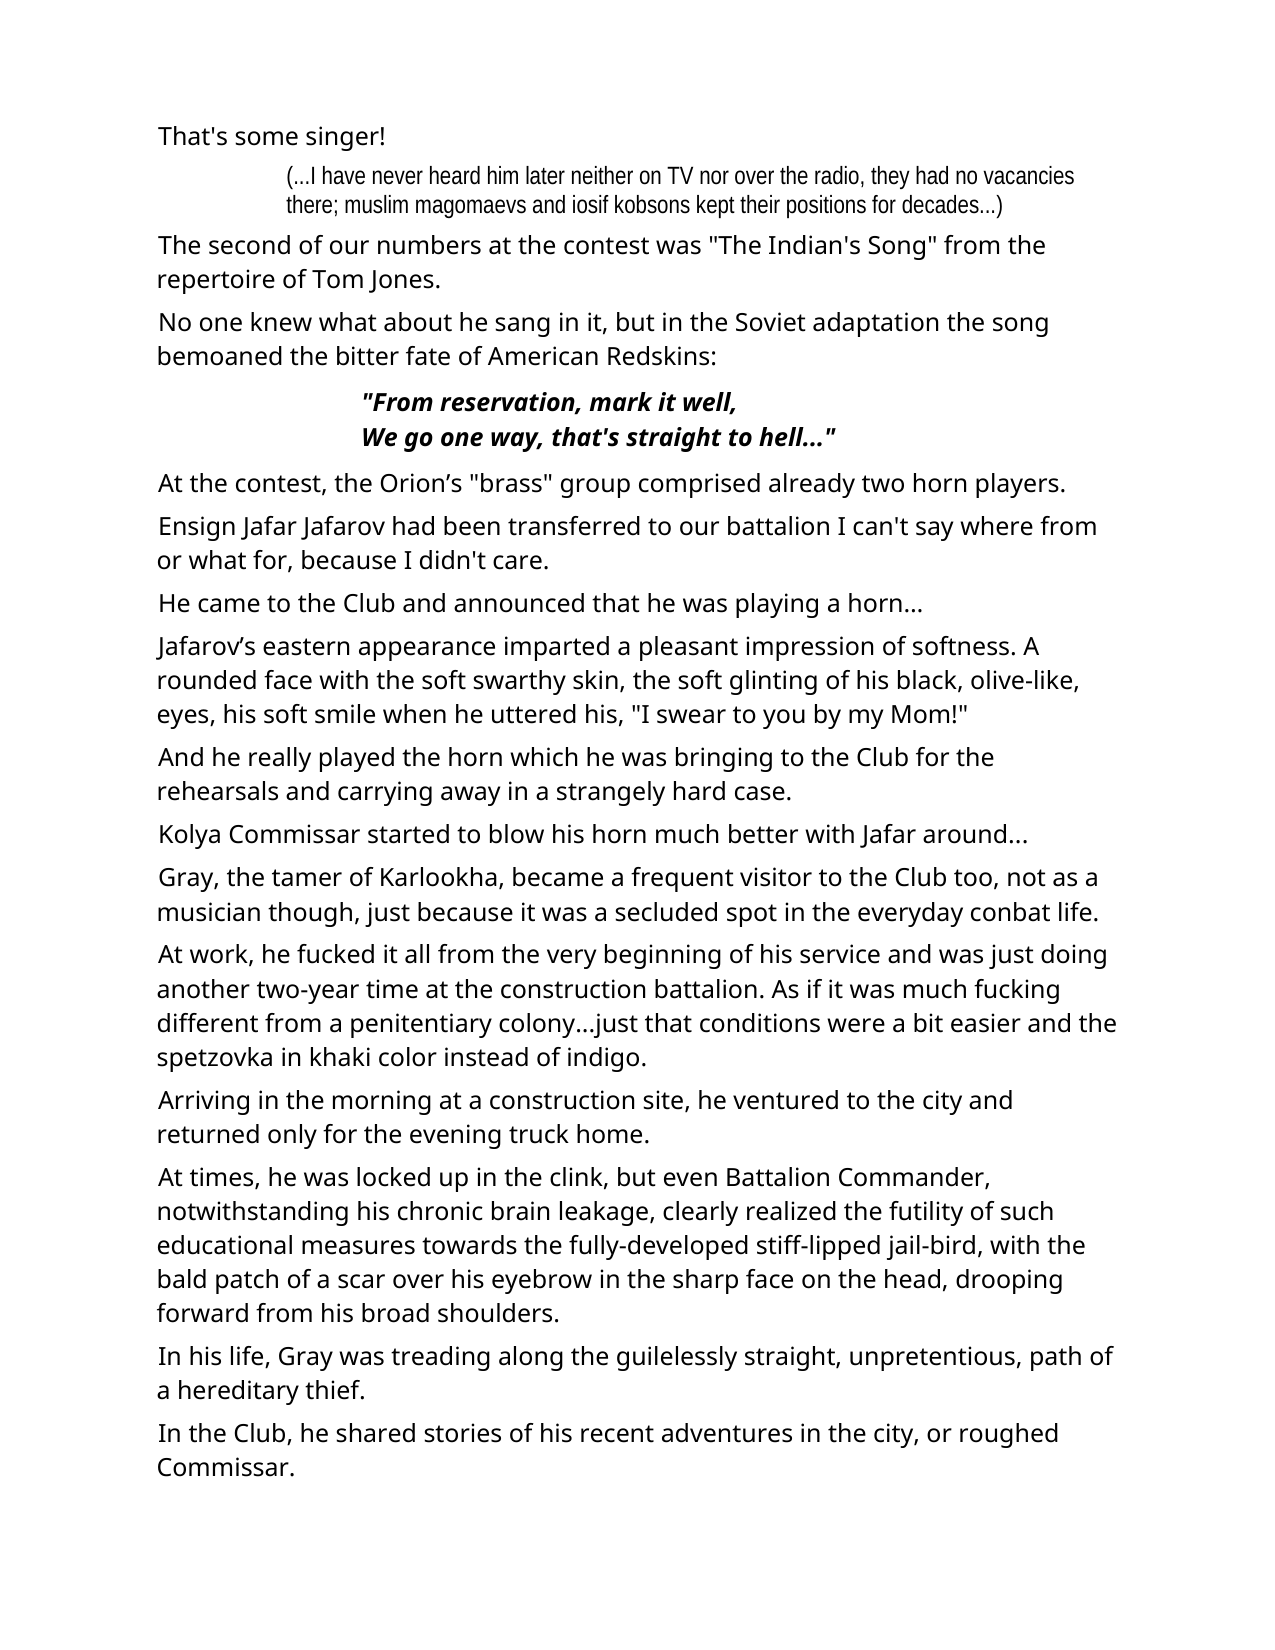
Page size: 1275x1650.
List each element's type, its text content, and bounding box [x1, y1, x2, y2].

list (...I have never heard him later neither on TV nor over the radio, they had no vacancies there; muslim magomaevs and iosif kobsons kept their positions for decades...) [286, 161, 1118, 218]
text That's some singer! [156, 118, 1118, 152]
text The second of our numbers at the contest was "The Indian's Song" from the repertoire of Tom Jones. [156, 227, 1118, 296]
text He came to the Club and announced that he was playing a horn… [156, 586, 1118, 620]
text We go one way, that's straight to hell..." [286, 419, 1118, 453]
text At times, he was locked up in the clink, but even Battalion Commander, notwithstanding his chronic brain leakage, clearly realized the futility of such educational measures towards the fully-developed stiff-lipped jail-bird, with the bald patch of a scar over his eyebrow in the sharp face on the head, drooping forward from his broad shoulders. [156, 1159, 1118, 1330]
text At the contest, the Orion’s "brass" group comprised already two horn players. [156, 466, 1118, 500]
text And he really played the horn which he was bringing to the Club for the rehearsals and carrying away in a strangely hard case. [156, 740, 1118, 808]
text Arriving in the morning at a construction site, he ventured to the city and returned only for the evening truck home. [156, 1082, 1118, 1151]
text In his life, Gray was treading along the guilelessly straight, unpretentious, path of a hereditary thief. [156, 1339, 1118, 1407]
text At work, he fucked it all from the very beginning of his service and was just doing another two-year time at the construction battalion. As if it was much fucking different from a penitentiary colony...just that conditions were a bit easier and the spetzovka in khaki color instead of indigo. [156, 937, 1118, 1073]
text In the Club, he shared stories of his recent adventures in the city, or roughed Commissar. [156, 1416, 1118, 1484]
text Gray, the tamer of Karlookha, became a frequent visitor to the Club too, not as a musician though, just because it was a secluded spot in the everyday conbat life. [156, 860, 1118, 928]
text No one knew what about he sang in it, but in the Soviet adaptation the song bemoaned the bitter fate of American Redskins: [156, 304, 1118, 373]
text Jafarov’s eastern appearance imparted a pleasant impression of softness. A rounded face with the soft swarthy skin, the soft glinting of his black, olive-like, eyes, his soft smile when he uttered his, "I swear to you by my Mom!" [156, 629, 1118, 731]
text "From reservation, mark it well, [286, 385, 1118, 419]
text Ensign Jafar Jafarov had been transferred to our battalion I can't say where from or what for, because I didn't care. [156, 509, 1118, 577]
text Kolya Commissar started to blow his horn much better with Jafar around... [156, 817, 1118, 851]
